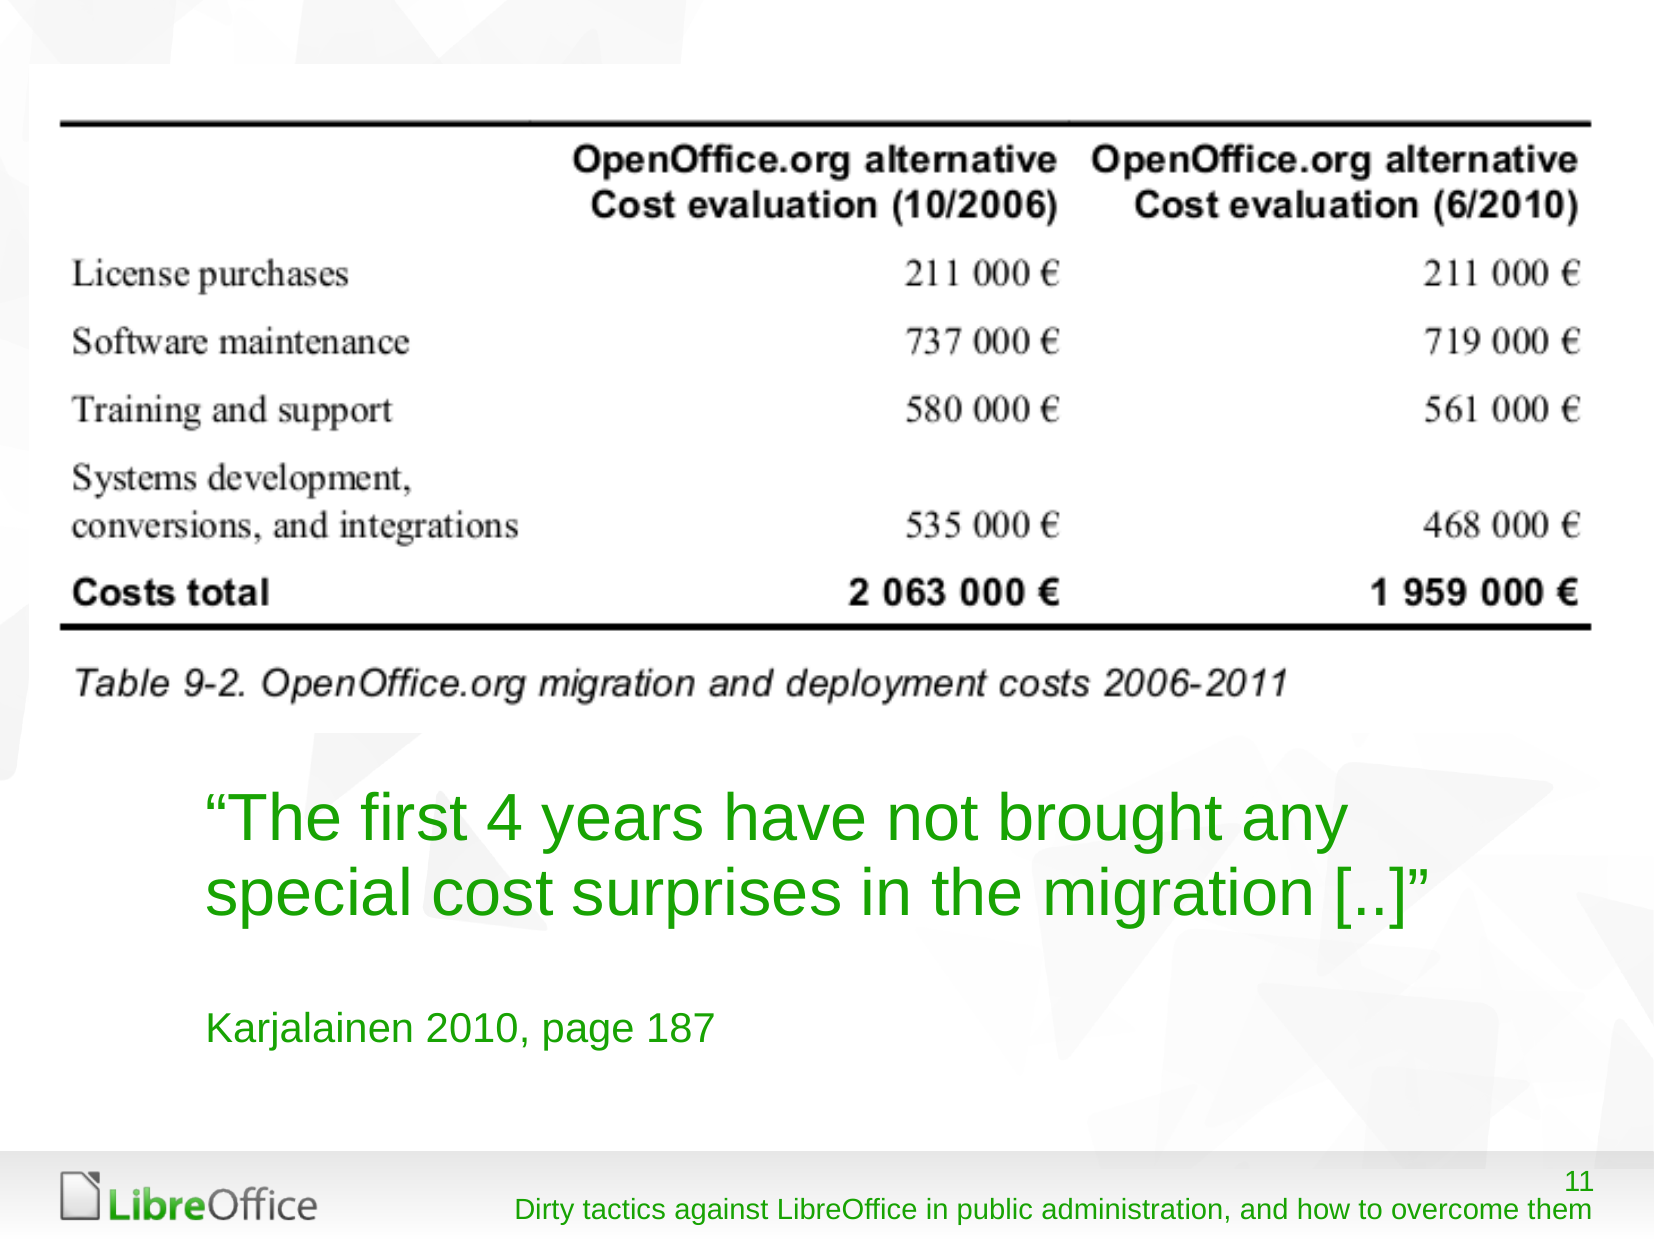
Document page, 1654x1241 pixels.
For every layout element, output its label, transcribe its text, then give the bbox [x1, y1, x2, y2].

title “The first 4 years have not brought any special cost surprises in the migration [..]” Karjalainen 2010, page 187 [205, 779, 1476, 1051]
picture [41, 1152, 337, 1240]
picture [0, 0, 1654, 1169]
